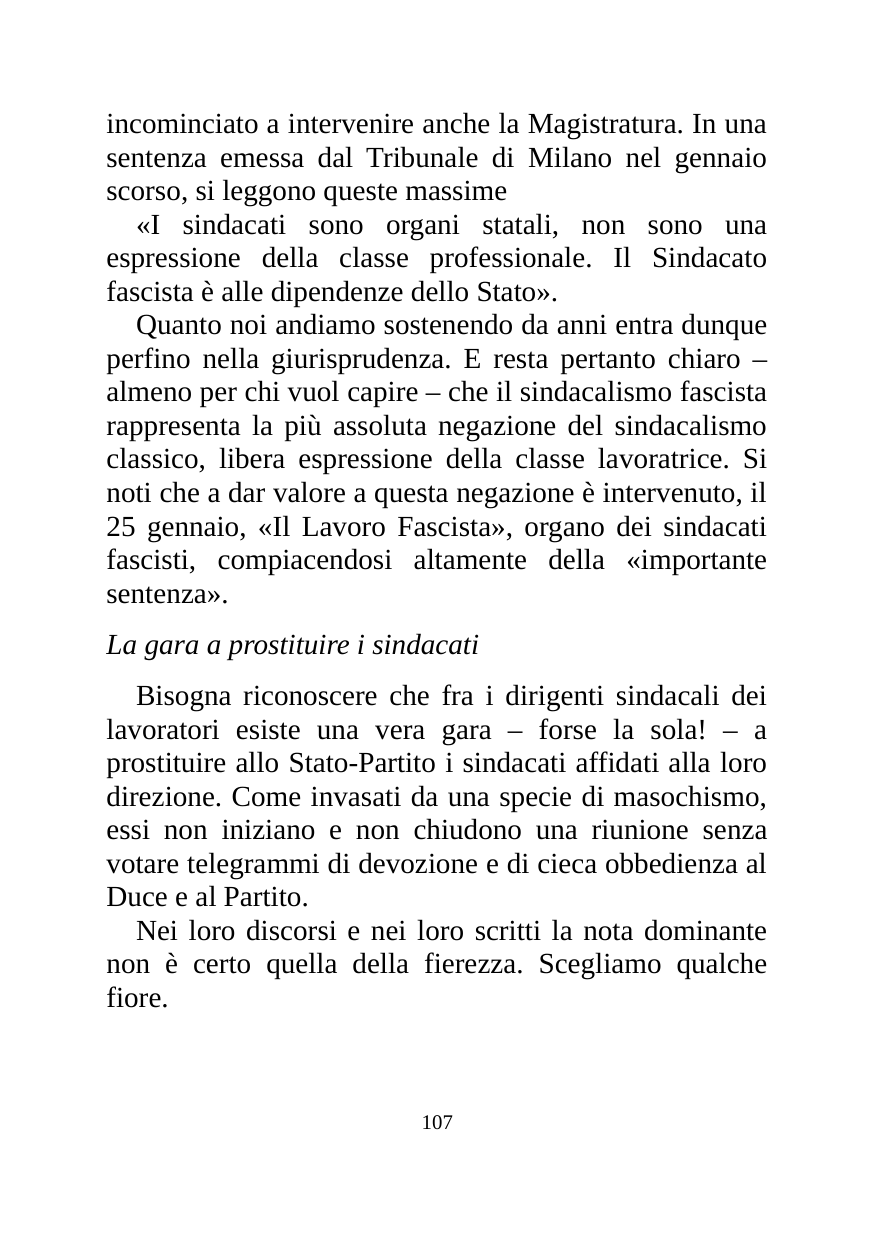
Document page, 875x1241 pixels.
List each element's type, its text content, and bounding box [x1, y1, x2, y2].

text incominciato a intervenire anche la Magistratura. In una sentenza emessa dal Tribunale di Milano nel gennaio scorso, si leggono queste massime [106, 106, 768, 207]
text «I sindacati sono organi statali, non sono una espressione della classe professionale. Il Sindacato fascista è alle dipendenze dello Stato». [106, 207, 768, 307]
text Quanto noi andiamo sostenendo da anni entra dunque perfino nella giurisprudenza. E resta pertanto chiaro – almeno per chi vuol capire – che il sindacalismo fascista rappresenta la più assoluta negazione del sindacalismo classico, libera espressione della classe lavoratrice. Si noti che a dar valore a questa negazione è intervenuto, il 25 gennaio, «Il Lavoro Fascista», organo dei sindacati fascisti, compiacendosi altamente della «importante sentenza». [106, 307, 768, 609]
text Bisogna riconoscere che fra i dirigenti sindacali dei lavoratori esiste una vera gara – forse la sola! – a prostituire allo Stato-Partito i sindacati affidati alla loro direzione. Come invasati da una specie di masochismo, essi non iniziano e non chiudono una riunione senza votare telegrammi di devozione e di cieca obbedienza al Duce e al Partito. [106, 678, 768, 913]
text Nei loro discorsi e nei loro scritti la nota dominante non è certo quella della fierezza. Scegliamo qualche fiore. [106, 913, 768, 1014]
text La gara a prostituire i sindacati [106, 627, 768, 661]
